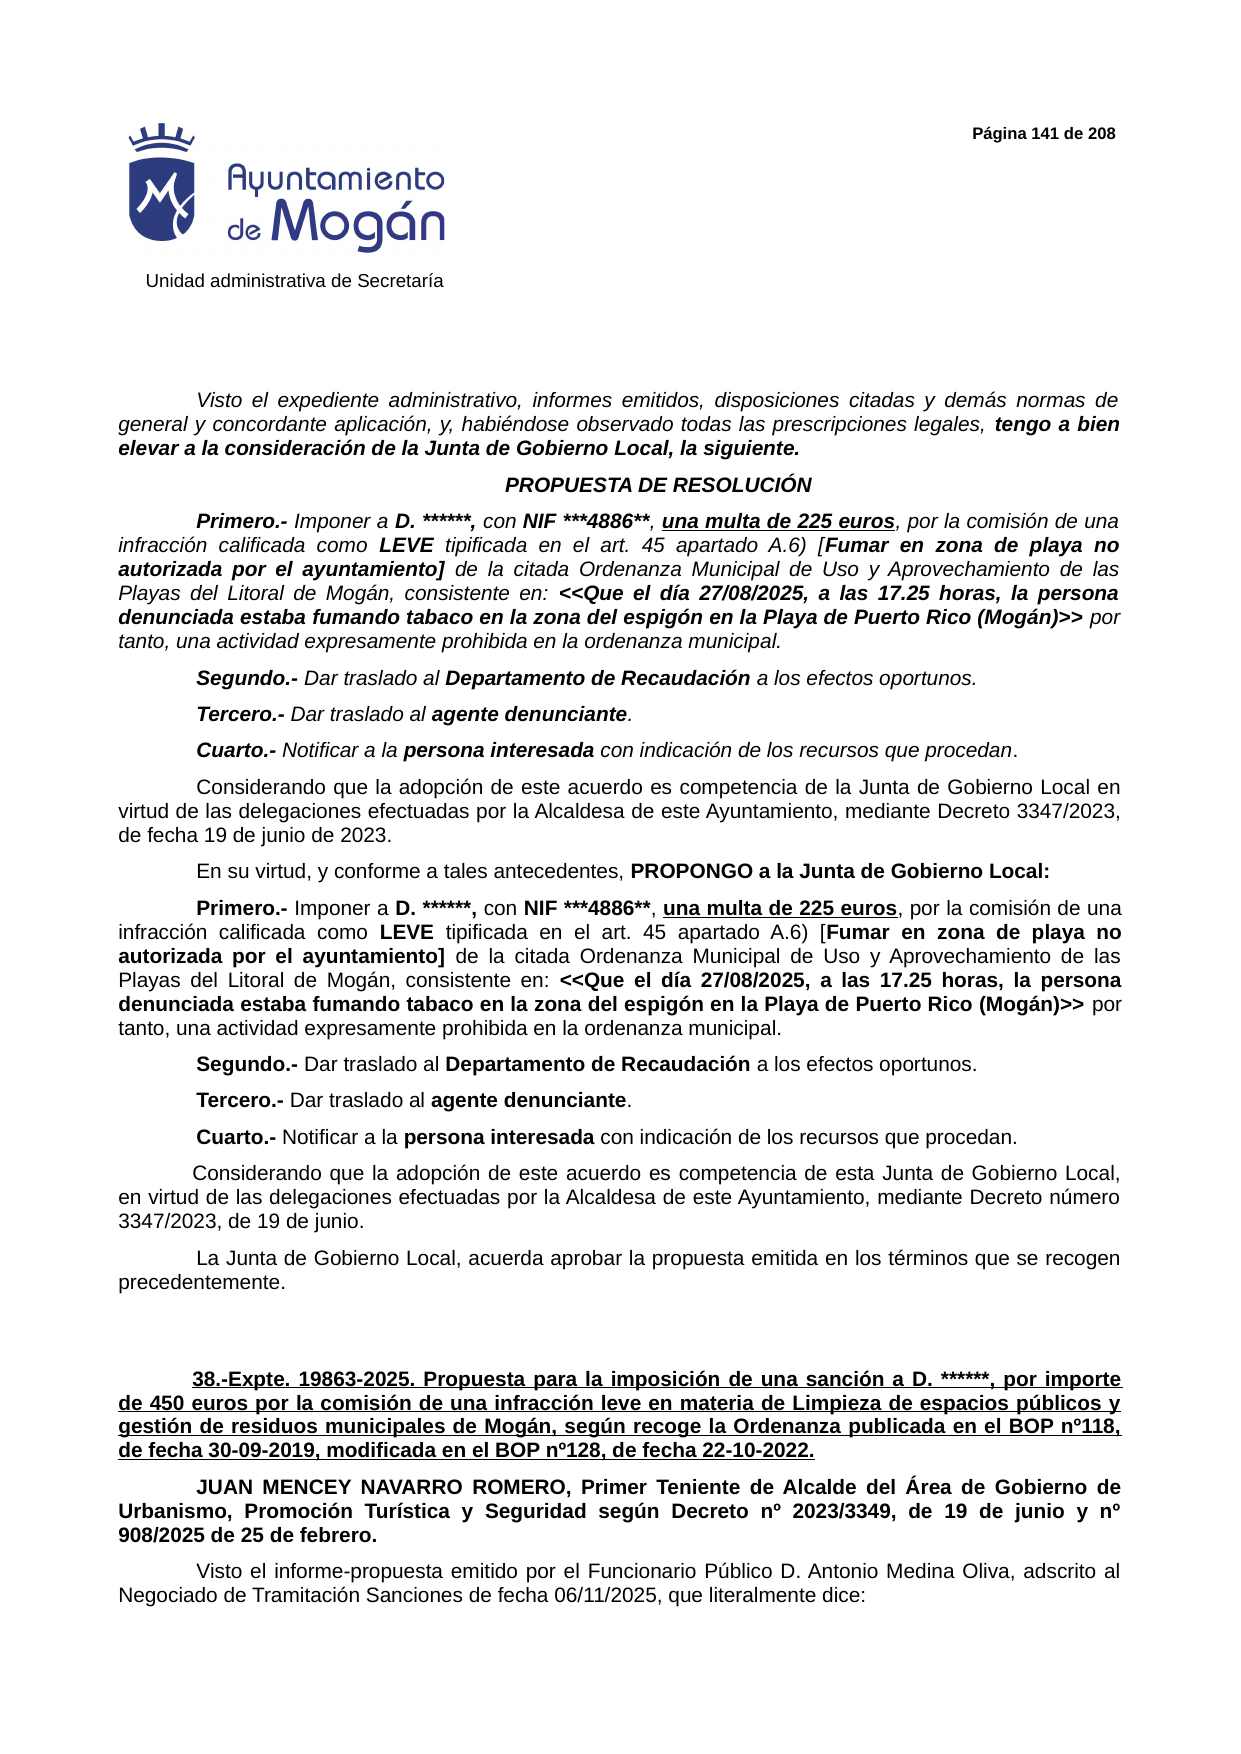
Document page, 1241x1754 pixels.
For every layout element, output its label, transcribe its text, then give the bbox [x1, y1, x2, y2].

text de fecha 30-09-2019, modificada en el BOP nº128, de fecha 22-10-2022. [118, 1436, 1122, 1462]
text La Junta de Gobierno Local, acuerda aprobar la propuesta emitida en los términos que se recogen precedentemente. [118, 1246, 1122, 1293]
text Visto el expediente administrativo, informes emitidos, disposiciones citadas y demás normas de general y concordante aplicación, y, habiéndose observado todas las prescripciones legales, tengo a bien elevar a la consideración de la Junta de Gobierno Local, la siguiente. [118, 388, 1122, 460]
text 38.-Expte. 19863-2025. Propuesta para la imposición de una sanción a D. ******, por importe de 450 euros por la comisión de una infracción leve en materia de Limpieza de espacios públicos y gestión de residuos municipales de Mogán, según recoge la Ordenanza publicada en el BOP nº118, [118, 1342, 1122, 1435]
text Primero.- Imponer a D. ******, con NIF ***4886**, una multa de 225 euros, por la comisión de una infracción calificada como LEVE tipificada en el art. 45 apartado A.6) [Fumar en zona de playa no autorizada por el ayuntamiento] de la citada Ordenanza Municipal de Uso y Aprovechamiento de las Playas del Litoral de Mogán, consistente en: <<Que el día 27/08/2025, a las 17.25 horas, la persona denunciada estaba fumando tabaco en la zona del espigón en la Playa de Puerto Rico (Mogán)>> por tanto, una actividad expresamente prohibida en la ordenanza municipal. [118, 509, 1122, 653]
text JUAN MENCEY NAVARRO ROMERO, Primer Teniente de Alcalde del Área de Gobierno de Urbanismo, Promoción Turística y Seguridad según Decreto nº 2023/3349, de 19 de junio y nº 908/2025 de 25 de febrero. [118, 1475, 1122, 1547]
text Visto el informe-propuesta emitido por el Funcionario Público D. Antonio Medina Oliva, adscrito al Negociado de Tramitación Sanciones de fecha 06/11/2025, que literalmente dice: [118, 1559, 1122, 1607]
text Cuarto.- Notificar a la persona interesada con indicación de los recursos que procedan. [118, 738, 1122, 762]
text PROPUESTA DE RESOLUCIÓN [118, 473, 1122, 497]
text Cuarto.- Notificar a la persona interesada con indicación de los recursos que procedan. [118, 1125, 1122, 1149]
text Primero.- Imponer a D. ******, con NIF ***4886**, una multa de 225 euros, por la comisión de una infracción calificada como LEVE tipificada en el art. 45 apartado A.6) [Fumar en zona de playa no autorizada por el ayuntamiento] de la citada Ordenanza Municipal de Uso y Aprovechamiento de las Playas del Litoral de Mogán, consistente en: <<Que el día 27/08/2025, a las 17.25 horas, la persona denunciada estaba fumando tabaco en la zona del espigón en la Playa de Puerto Rico (Mogán)>> por tanto, una actividad expresamente prohibida en la ordenanza municipal. [118, 896, 1122, 1039]
text En su virtud, y conforme a tales antecedentes, PROPONGO a la Junta de Gobierno Local: [118, 859, 1122, 883]
text Segundo.- Dar traslado al Departamento de Recaudación a los efectos oportunos. [118, 665, 1122, 689]
text Segundo.- Dar traslado al Departamento de Recaudación a los efectos oportunos. [118, 1052, 1122, 1076]
text Considerando que la adopción de este acuerdo es competencia de la Junta de Gobierno Local en virtud de las delegaciones efectuadas por la Alcaldesa de este Ayuntamiento, mediante Decreto 3347/2023, de fecha 19 de junio de 2023. [118, 775, 1122, 847]
text Tercero.- Dar traslado al agente denunciante. [118, 702, 1122, 726]
text Considerando que la adopción de este acuerdo es competencia de esta Junta de Gobierno Local, en virtud de las delegaciones efectuadas por la Alcaldesa de este Ayuntamiento, mediante Decreto número 3347/2023, de 19 de junio. [118, 1161, 1122, 1233]
picture [128, 123, 445, 259]
text Tercero.- Dar traslado al agente denunciante. [118, 1088, 1122, 1112]
